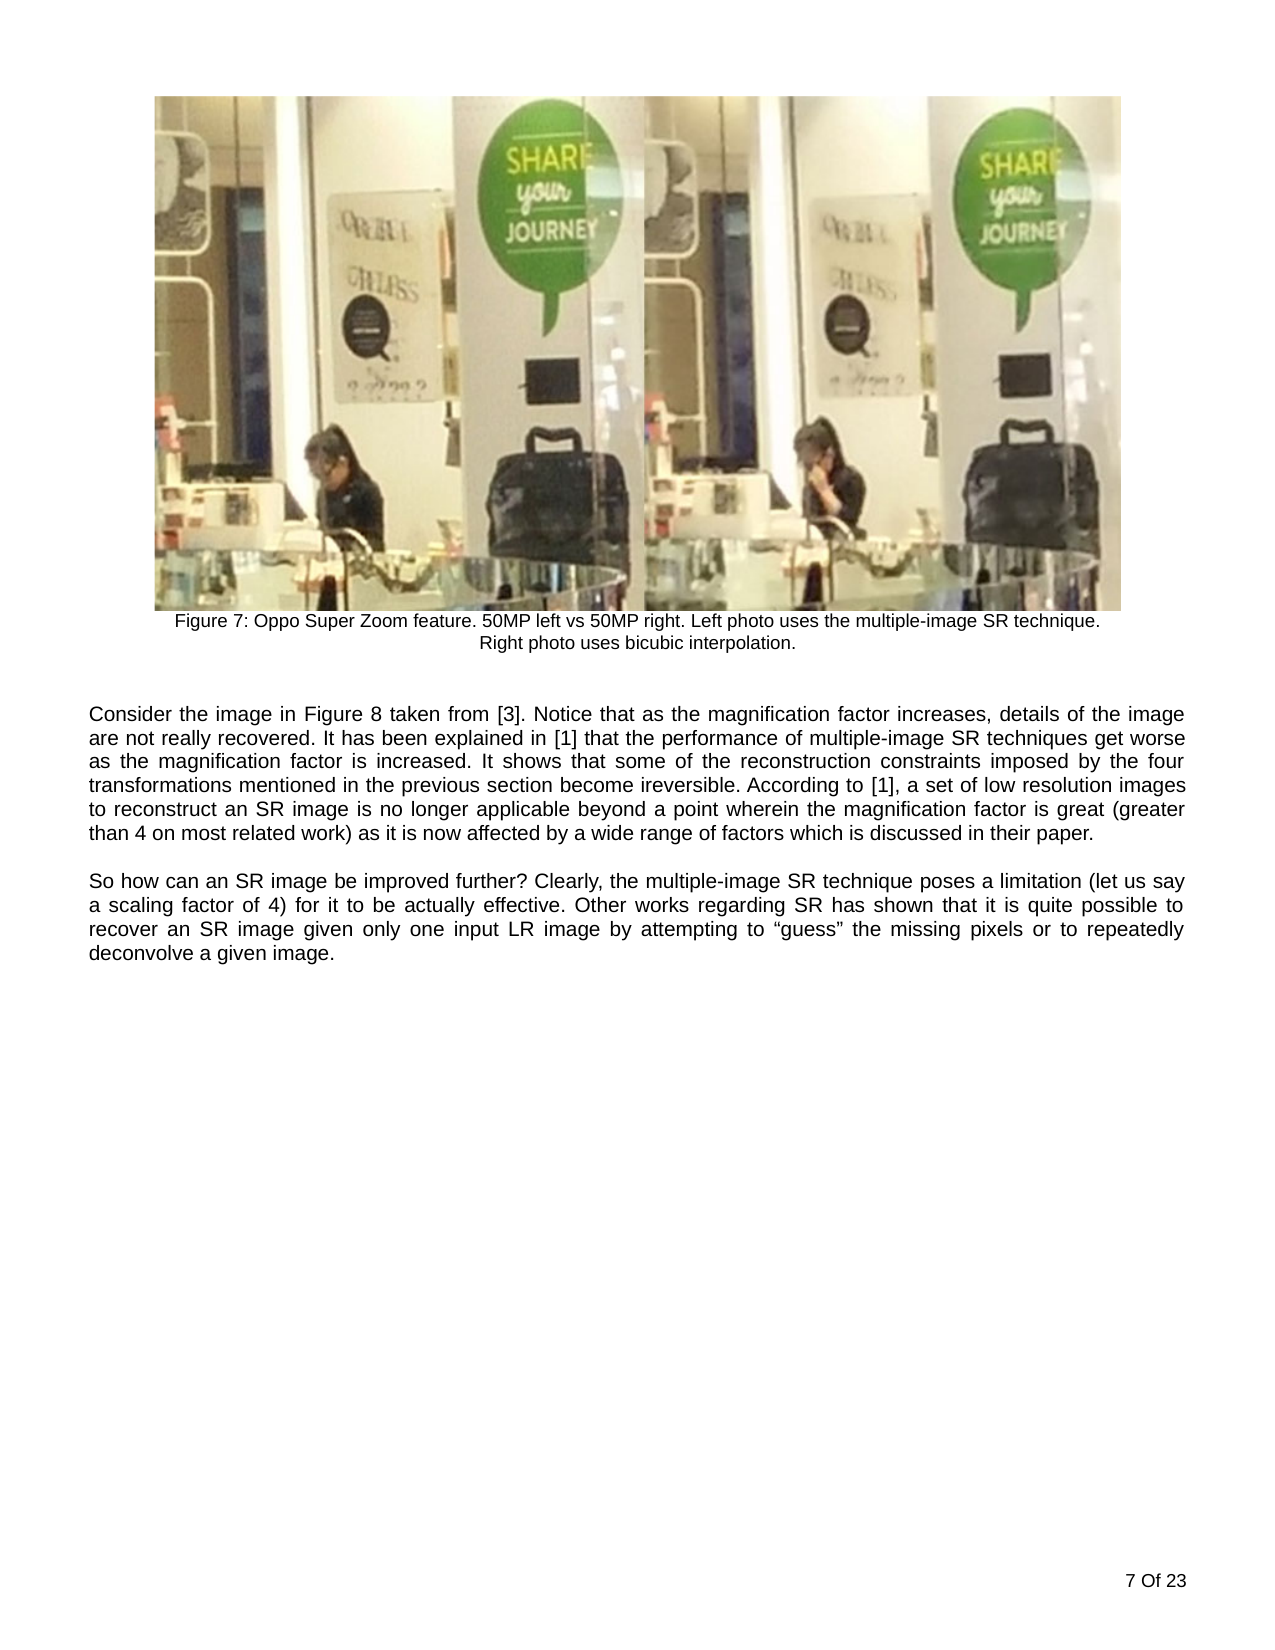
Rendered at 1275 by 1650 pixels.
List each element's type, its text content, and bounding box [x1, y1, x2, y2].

text Figure 7: Oppo Super Zoom feature. 50MP left vs 50MP right. Left photo uses the multiple-image SR technique. Right photo uses bicubic interpolation. [154, 611, 1121, 653]
picture [154, 95, 1121, 611]
text So how can an SR image be improved further? Clearly, the multiple-image SR technique poses a limitation (let us say a scaling factor of 4) for it to be actually effective. Other works regarding SR has shown that it is quite possible to recover an SR image given only one input LR image by attempting to “guess” the missing pixels or to repeatedly deconvolve a given image. [88, 869, 1186, 965]
text Consider the image in Figure 8 taken from [3]. Notice that as the magnification factor increases, details of the image are not really recovered. It has been explained in [1] that the performance of multiple-image SR techniques get worse as the magnification factor is increased. It shows that some of the reconstruction constraints imposed by the four transformations mentioned in the previous section become ireversible. According to [1], a set of low resolution images to reconstruct an SR image is no longer applicable beyond a point wherein the magnification factor is great (greater than 4 on most related work) as it is now affected by a wide range of factors which is discussed in their paper. [88, 701, 1186, 845]
